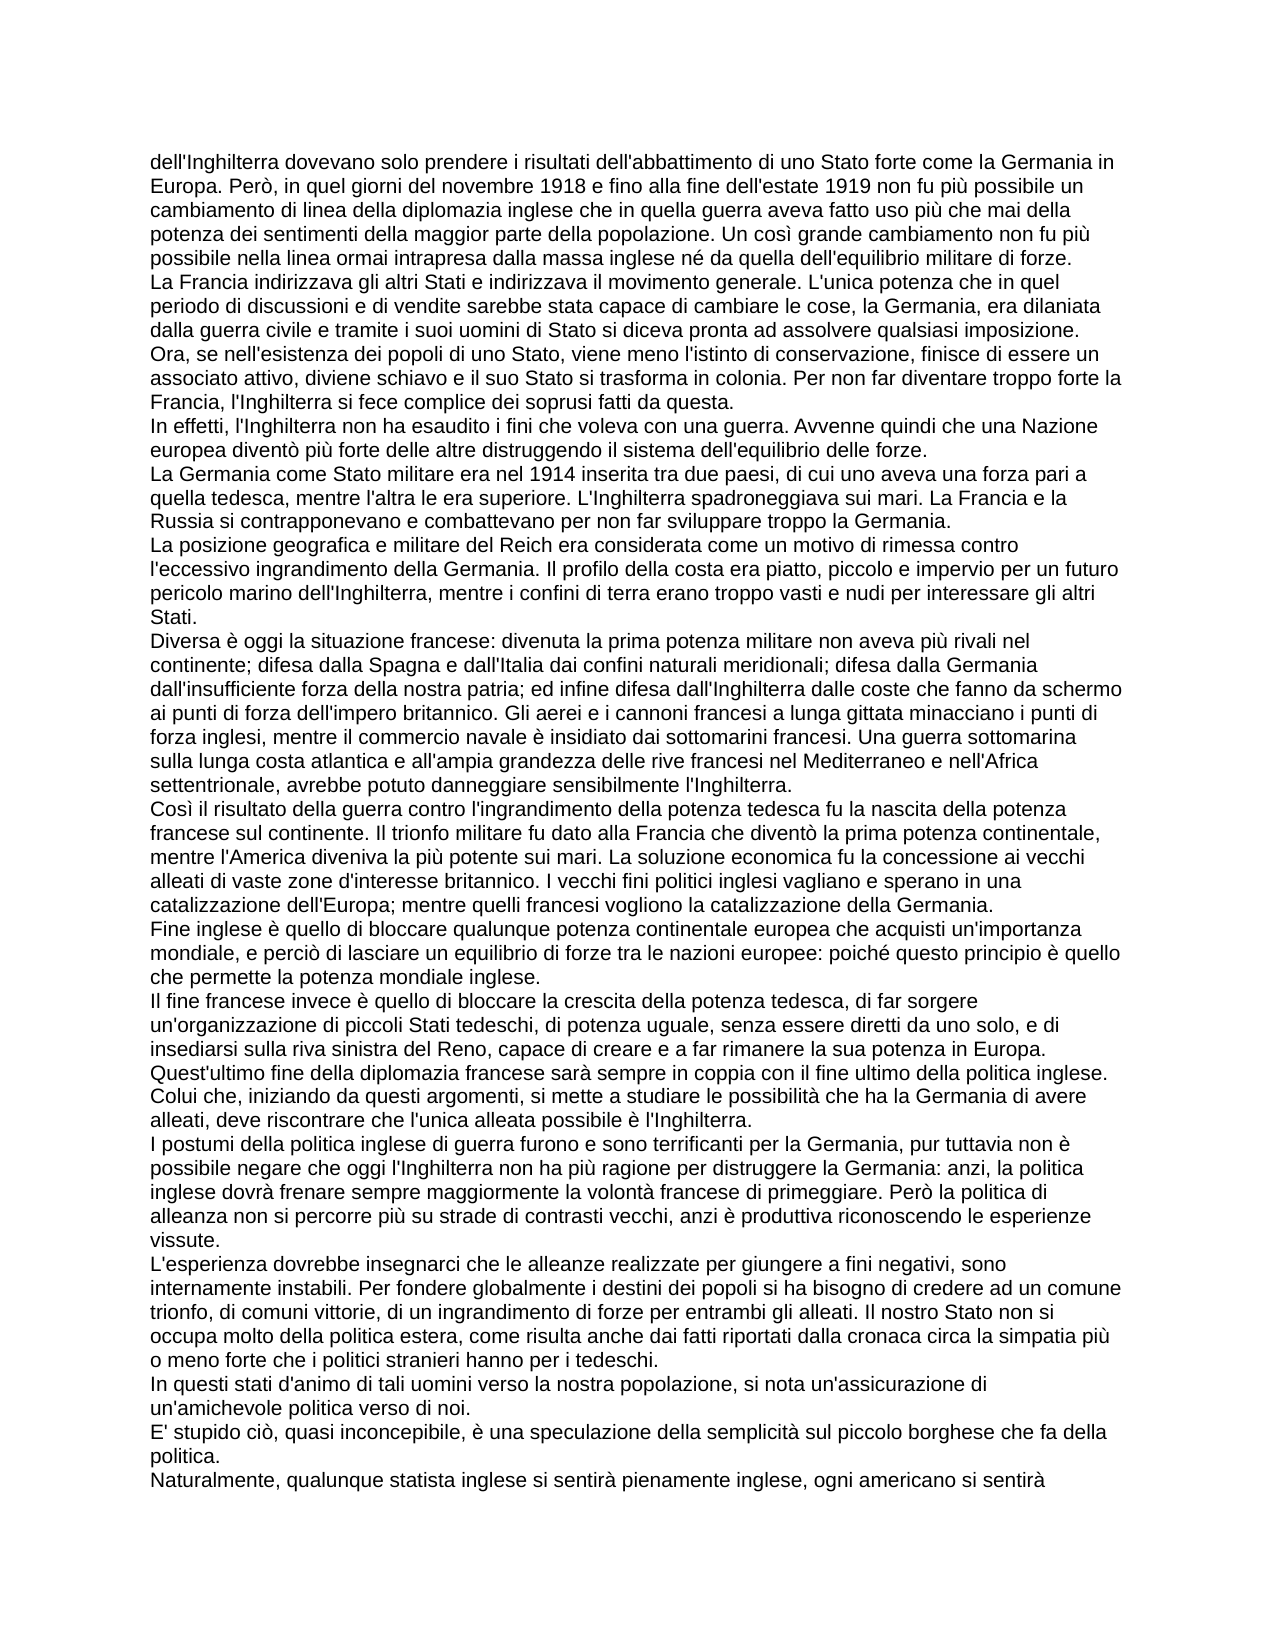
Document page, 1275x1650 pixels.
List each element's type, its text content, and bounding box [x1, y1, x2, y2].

text dell'Inghilterra dovevano solo prendere i risultati dell'abbattimento di uno Stato forte come la Germania in Europa. Però, in quel giorni del novembre 1918 e fino alla fine dell'estate 1919 non fu più possibile un cambiamento di linea della diplomazia inglese che in quella guerra aveva fatto uso più che mai della potenza dei sentimenti della maggior parte della popolazione. Un così grande cambiamento non fu più possibile nella linea ormai intrapresa dalla massa inglese né da quella dell'equilibrio militare di forze. [150, 150, 1125, 270]
text Il fine francese invece è quello di bloccare la crescita della potenza tedesca, di far sorgere un'organizzazione di piccoli Stati tedeschi, di potenza uguale, senza essere diretti da uno solo, e di insediarsi sulla riva sinistra del Reno, capace di creare e a far rimanere la sua potenza in Europa. Quest'ultimo fine della diplomazia francese sarà sempre in coppia con il fine ultimo della politica inglese. [150, 988, 1125, 1084]
text Ora, se nell'esistenza dei popoli di uno Stato, viene meno l'istinto di conservazione, finisce di essere un associato attivo, diviene schiavo e il suo Stato si trasforma in colonia. Per non far diventare troppo forte la Francia, l'Inghilterra si fece complice dei soprusi fatti da questa. [150, 342, 1125, 413]
text In effetti, l'Inghilterra non ha esaudito i fini che voleva con una guerra. Avvenne quindi che una Nazione europea diventò più forte delle altre distruggendo il sistema dell'equilibrio delle forze. [150, 413, 1125, 461]
text La Francia indirizzava gli altri Stati e indirizzava il movimento generale. L'unica potenza che in quel periodo di discussioni e di vendite sarebbe stata capace di cambiare le cose, la Germania, era dilaniata dalla guerra civile e tramite i suoi uomini di Stato si diceva pronta ad assolvere qualsiasi imposizione. [150, 270, 1125, 342]
text Naturalmente, qualunque statista inglese si sentirà pienamente inglese, ogni americano si sentirà [150, 1468, 1125, 1492]
text L'esperienza dovrebbe insegnarci che le alleanze realizzate per giungere a fini negativi, sono internamente instabili. Per fondere globalmente i destini dei popoli si ha bisogno di credere ad un comune trionfo, di comuni vittorie, di un ingrandimento di forze per entrambi gli alleati. Il nostro Stato non si occupa molto della politica estera, come risulta anche dai fatti riportati dalla cronaca circa la simpatia più o meno forte che i politici stranieri hanno per i tedeschi. [150, 1252, 1125, 1372]
text Così il risultato della guerra contro l'ingrandimento della potenza tedesca fu la nascita della potenza francese sul continente. Il trionfo militare fu dato alla Francia che diventò la prima potenza continentale, mentre l'America diveniva la più potente sui mari. La soluzione economica fu la concessione ai vecchi alleati di vaste zone d'interesse britannico. I vecchi fini politici inglesi vagliano e sperano in una catalizzazione dell'Europa; mentre quelli francesi vogliono la catalizzazione della Germania. [150, 797, 1125, 917]
text La posizione geografica e militare del Reich era considerata come un motivo di rimessa contro l'eccessivo ingrandimento della Germania. Il profilo della costa era piatto, piccolo e impervio per un futuro pericolo marino dell'Inghilterra, mentre i confini di terra erano troppo vasti e nudi per interessare gli altri Stati. [150, 533, 1125, 629]
text La Germania come Stato militare era nel 1914 inserita tra due paesi, di cui uno aveva una forza pari a quella tedesca, mentre l'altra le era superiore. L'Inghilterra spadroneggiava sui mari. La Francia e la Russia si contrapponevano e combattevano per non far sviluppare troppo la Germania. [150, 461, 1125, 533]
text I postumi della politica inglese di guerra furono e sono terrificanti per la Germania, pur tuttavia non è possibile negare che oggi l'Inghilterra non ha più ragione per distruggere la Germania: anzi, la politica inglese dovrà frenare sempre maggiormente la volontà francese di primeggiare. Però la politica di alleanza non si percorre più su strade di contrasti vecchi, anzi è produttiva riconoscendo le esperienze vissute. [150, 1132, 1125, 1252]
text Colui che, iniziando da questi argomenti, si mette a studiare le possibilità che ha la Germania di avere alleati, deve riscontrare che l'unica alleata possibile è l'Inghilterra. [150, 1084, 1125, 1132]
text E' stupido ciò, quasi inconcepibile, è una speculazione della semplicità sul piccolo borghese che fa della politica. [150, 1420, 1125, 1468]
text In questi stati d'animo di tali uomini verso la nostra popolazione, si nota un'assicurazione di un'amichevole politica verso di noi. [150, 1372, 1125, 1420]
text Fine inglese è quello di bloccare qualunque potenza continentale europea che acquisti un'importanza mondiale, e perciò di lasciare un equilibrio di forze tra le nazioni europee: poiché questo principio è quello che permette la potenza mondiale inglese. [150, 917, 1125, 988]
text Diversa è oggi la situazione francese: divenuta la prima potenza militare non aveva più rivali nel continente; difesa dalla Spagna e dall'Italia dai confini naturali meridionali; difesa dalla Germania dall'insufficiente forza della nostra patria; ed infine difesa dall'Inghilterra dalle coste che fanno da schermo ai punti di forza dell'impero britannico. Gli aerei e i cannoni francesi a lunga gittata minacciano i punti di forza inglesi, mentre il commercio navale è insidiato dai sottomarini francesi. Una guerra sottomarina sulla lunga costa atlantica e all'ampia grandezza delle rive francesi nel Mediterraneo e nell'Africa settentrionale, avrebbe potuto danneggiare sensibilmente l'Inghilterra. [150, 629, 1125, 797]
